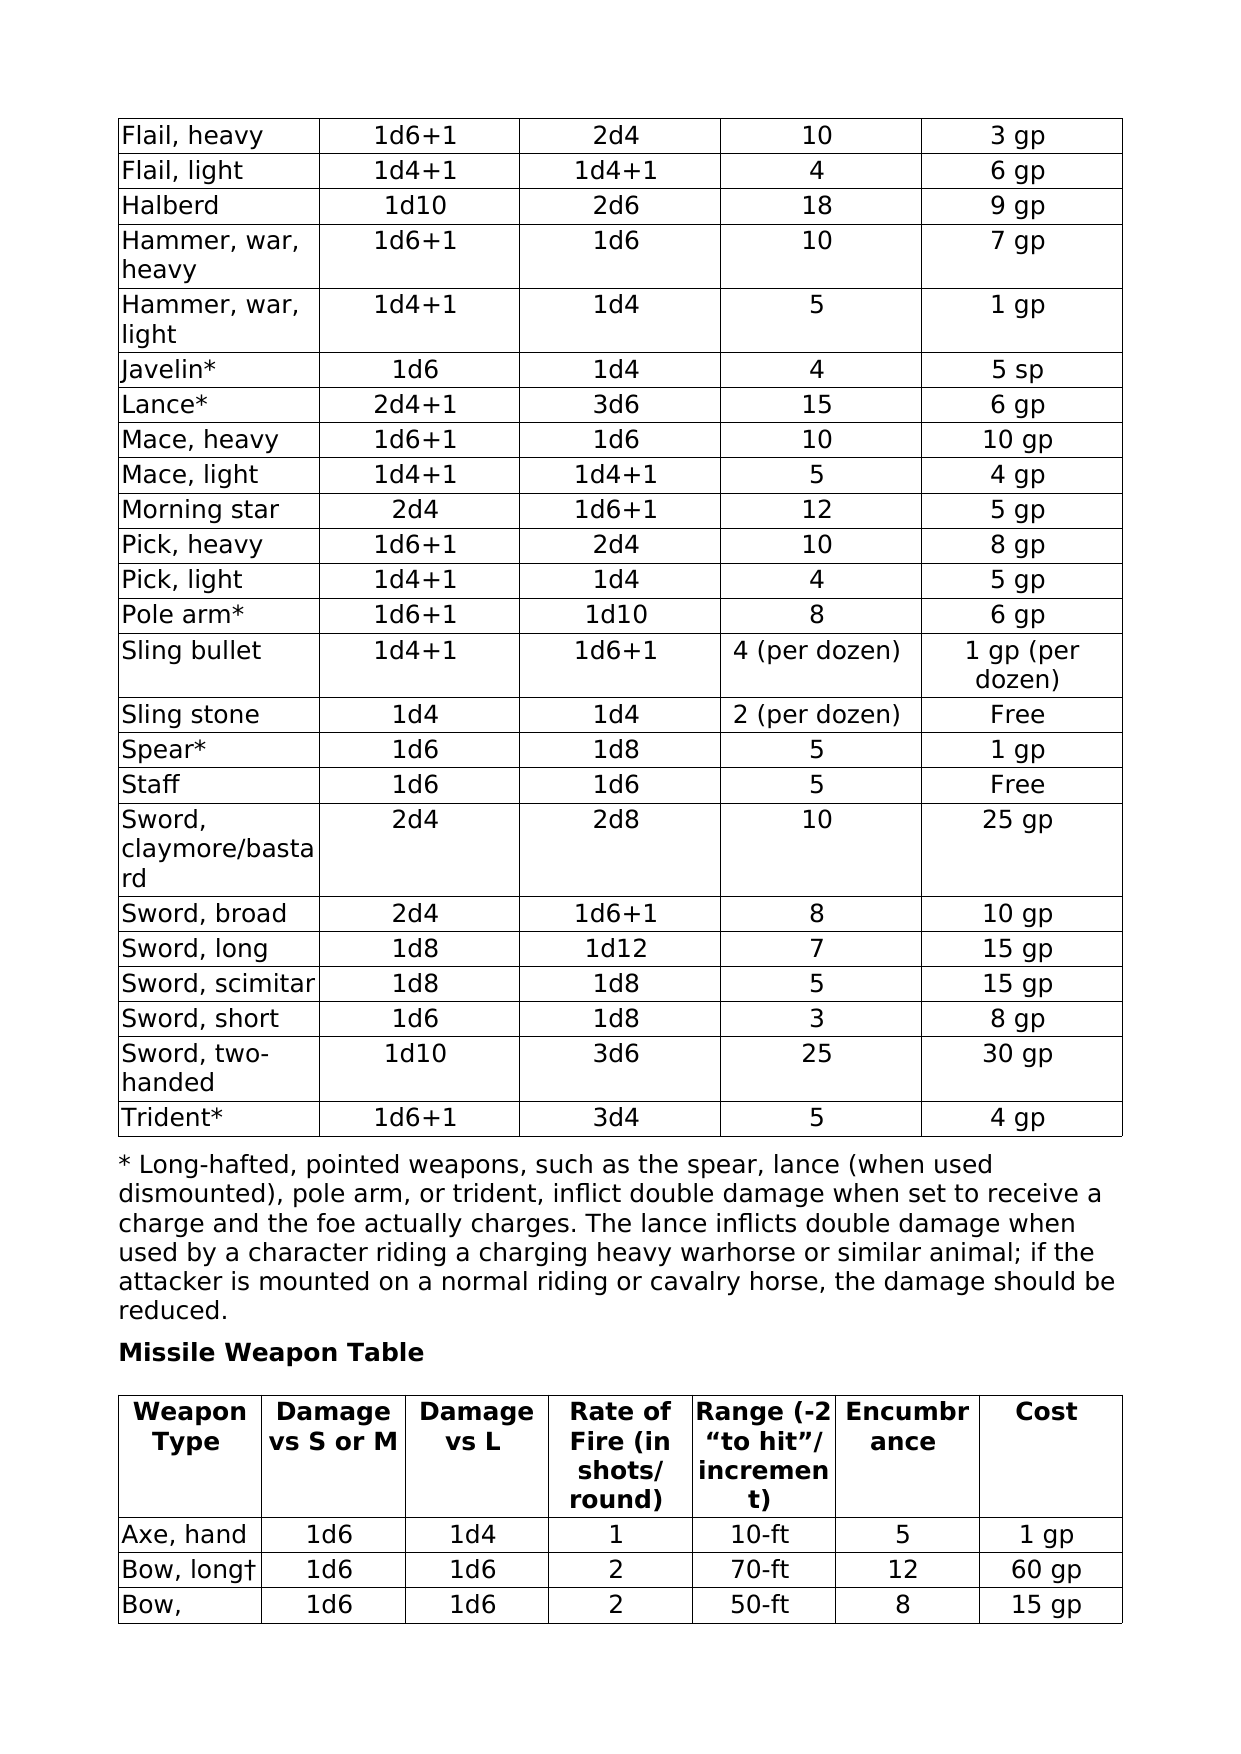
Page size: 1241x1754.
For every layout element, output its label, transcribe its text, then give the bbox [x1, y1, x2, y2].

table_cell 1d6 [320, 1002, 519, 1036]
table_cell Hammer, war, light [119, 289, 319, 352]
table_cell Pick, heavy [119, 529, 319, 563]
table_cell 1d8 [520, 967, 720, 1001]
table_cell 9 gp [922, 189, 1122, 223]
table_cell 50-ft [693, 1588, 835, 1622]
table_cell 1d6+1 [320, 423, 519, 457]
table_cell 10-ft [693, 1518, 835, 1552]
table_cell 1d4+1 [320, 634, 519, 697]
table_cell 7 [721, 932, 921, 966]
table_cell 5 [721, 458, 921, 492]
table_cell 1d6 [406, 1588, 548, 1622]
table_cell 1d8 [320, 932, 519, 966]
table_cell 15 gp [922, 932, 1122, 966]
table_cell 1d6+1 [520, 634, 720, 697]
table_cell 15 gp [922, 967, 1122, 1001]
table_cell 1d6+1 [320, 529, 519, 563]
table_cell 7 gp [922, 225, 1122, 288]
table_cell Mace, light [119, 458, 319, 492]
table_cell 70-ft [693, 1553, 835, 1587]
table_cell 10 [721, 804, 921, 896]
table_cell 1d6 [262, 1518, 405, 1552]
table_cell 10 [721, 529, 921, 563]
table_cell 12 [836, 1553, 979, 1587]
table_header Damage vs L [406, 1396, 548, 1517]
table_cell 2d4 [520, 529, 720, 563]
table_cell 4 [721, 154, 921, 188]
table_cell 5 [721, 768, 921, 802]
table_cell 30 gp [922, 1037, 1122, 1101]
table_cell 1d6+1 [320, 1102, 519, 1136]
table_cell 15 [721, 388, 921, 422]
table_cell 1d4+1 [320, 564, 519, 598]
table_cell 3d4 [520, 1102, 720, 1136]
table_cell 1 gp [980, 1518, 1122, 1552]
table_cell 1d10 [320, 189, 519, 223]
table_cell 10 gp [922, 897, 1122, 931]
table_cell Sword, scimitar [119, 967, 319, 1001]
table_cell 1d8 [520, 733, 720, 767]
table_cell Sword, short [119, 1002, 319, 1036]
table_cell 2d4+1 [320, 388, 519, 422]
table_cell 4 [721, 564, 921, 598]
table_cell 1d6 [320, 733, 519, 767]
table_cell Spear* [119, 733, 319, 767]
table_cell Flail, heavy [119, 119, 319, 153]
table_cell Morning star [119, 494, 319, 527]
table_cell 5 gp [922, 494, 1122, 527]
table_cell Sling bullet [119, 634, 319, 697]
table_cell 8 [721, 897, 921, 931]
text * Long-hafted, pointed weapons, such as the spear, lance (when used dismounted), pole arm, or trident, inflict double damage when set to receive a charge and the foe actually charges. The lance inflicts double damage when used by a character riding a charging heavy warhorse or similar animal; if the attacker is mounted on a normal riding or cavalry horse, the damage should be reduced. [118, 1151, 1122, 1326]
table_cell 2d4 [320, 494, 519, 527]
table_cell 1d6 [520, 225, 720, 288]
table_header Damage vs S or M [262, 1396, 405, 1517]
table_cell 8 [836, 1588, 979, 1622]
table_header Weapon Type [119, 1396, 261, 1517]
table_cell 4 (per dozen) [721, 634, 921, 697]
table_header Encumbrance [836, 1396, 979, 1517]
table_cell 1d4+1 [320, 458, 519, 492]
table_cell 10 gp [922, 423, 1122, 457]
table_cell 8 [721, 599, 921, 633]
table_cell 1d6 [320, 768, 519, 802]
table_cell 25 gp [922, 804, 1122, 896]
table_cell 8 gp [922, 1002, 1122, 1036]
table_cell 1 gp (per dozen) [922, 634, 1122, 697]
table_cell 1d4 [520, 698, 720, 732]
table_cell Staff [119, 768, 319, 802]
table_header Cost [980, 1396, 1122, 1517]
table_cell 3d6 [520, 388, 720, 422]
table_cell 2d4 [320, 897, 519, 931]
table_cell 5 [836, 1518, 979, 1552]
table_cell 1d12 [520, 932, 720, 966]
table_cell Flail, light [119, 154, 319, 188]
table_cell 2 [549, 1553, 692, 1587]
table_cell 60 gp [980, 1553, 1122, 1587]
table_cell 1d10 [320, 1037, 519, 1101]
table_cell 3d6 [520, 1037, 720, 1101]
table_cell 1d10 [520, 599, 720, 633]
table_cell 1d6 [320, 353, 519, 387]
table_cell 6 gp [922, 599, 1122, 633]
table_cell 1d6 [406, 1553, 548, 1587]
table_cell 10 [721, 423, 921, 457]
table_cell 5 [721, 289, 921, 352]
table_cell 12 [721, 494, 921, 527]
text Missile Weapon Table [118, 1338, 1122, 1367]
table_cell 1d6+1 [520, 897, 720, 931]
table_cell 6 gp [922, 388, 1122, 422]
table_cell 5 [721, 1102, 921, 1136]
table_cell Mace, heavy [119, 423, 319, 457]
table_cell Axe, hand [119, 1518, 261, 1552]
table_cell Halberd [119, 189, 319, 223]
table_cell 1d6 [262, 1588, 405, 1622]
table_cell Bow, [119, 1588, 261, 1622]
table_cell Sword, long [119, 932, 319, 966]
table_cell Javelin* [119, 353, 319, 387]
table_cell 1d4 [520, 289, 720, 352]
table_cell 5 [721, 967, 921, 1001]
table_cell Free [922, 768, 1122, 802]
table_cell 4 [721, 353, 921, 387]
table_cell 1d4 [320, 698, 519, 732]
table_cell Pole arm* [119, 599, 319, 633]
table_cell 8 gp [922, 529, 1122, 563]
table_cell 1d6+1 [520, 494, 720, 527]
table_cell 1d6+1 [320, 119, 519, 153]
table_cell 5 gp [922, 564, 1122, 598]
table_cell 3 [721, 1002, 921, 1036]
table_cell 1d4+1 [320, 289, 519, 352]
table_cell 1d6+1 [320, 225, 519, 288]
table_cell 25 [721, 1037, 921, 1101]
table_cell 10 [721, 225, 921, 288]
table_cell 1d6 [520, 423, 720, 457]
table_cell 1d6 [262, 1553, 405, 1587]
table_cell 2d4 [320, 804, 519, 896]
table_cell 1d4 [520, 353, 720, 387]
table_cell Free [922, 698, 1122, 732]
table_cell 3 gp [922, 119, 1122, 153]
table_cell 1d6 [520, 768, 720, 802]
table_cell 2 (per dozen) [721, 698, 921, 732]
table_cell 1 gp [922, 289, 1122, 352]
table_cell 5 [721, 733, 921, 767]
table_cell 1d8 [320, 967, 519, 1001]
table_cell 4 gp [922, 1102, 1122, 1136]
table_cell 10 [721, 119, 921, 153]
table_cell 2d4 [520, 119, 720, 153]
table_cell Bow, long† [119, 1553, 261, 1587]
table_cell Sword, broad [119, 897, 319, 931]
table_cell 6 gp [922, 154, 1122, 188]
table_cell 1d6+1 [320, 599, 519, 633]
table_cell 4 gp [922, 458, 1122, 492]
table_cell Hammer, war, heavy [119, 225, 319, 288]
table_cell Trident* [119, 1102, 319, 1136]
table_cell 1d4+1 [520, 154, 720, 188]
table_cell Sling stone [119, 698, 319, 732]
table_cell 1d4 [406, 1518, 548, 1552]
table_cell 1 [549, 1518, 692, 1552]
table_header Rate of Fire (in shots/ round) [549, 1396, 692, 1517]
table_cell 2d6 [520, 189, 720, 223]
table_cell 1d4+1 [320, 154, 519, 188]
table_cell Sword, two-handed [119, 1037, 319, 1101]
table_header Range (-2 “to hit”/ increment) [693, 1396, 835, 1517]
table_cell Pick, light [119, 564, 319, 598]
table_cell 5 sp [922, 353, 1122, 387]
table_cell Sword, claymore/bastard [119, 804, 319, 896]
table_cell 2d8 [520, 804, 720, 896]
table_cell 1d4+1 [520, 458, 720, 492]
table_cell 18 [721, 189, 921, 223]
table_cell 1 gp [922, 733, 1122, 767]
table_cell 1d8 [520, 1002, 720, 1036]
table_cell 2 [549, 1588, 692, 1622]
table_cell 1d4 [520, 564, 720, 598]
table_cell 15 gp [980, 1588, 1122, 1622]
table_cell Lance* [119, 388, 319, 422]
